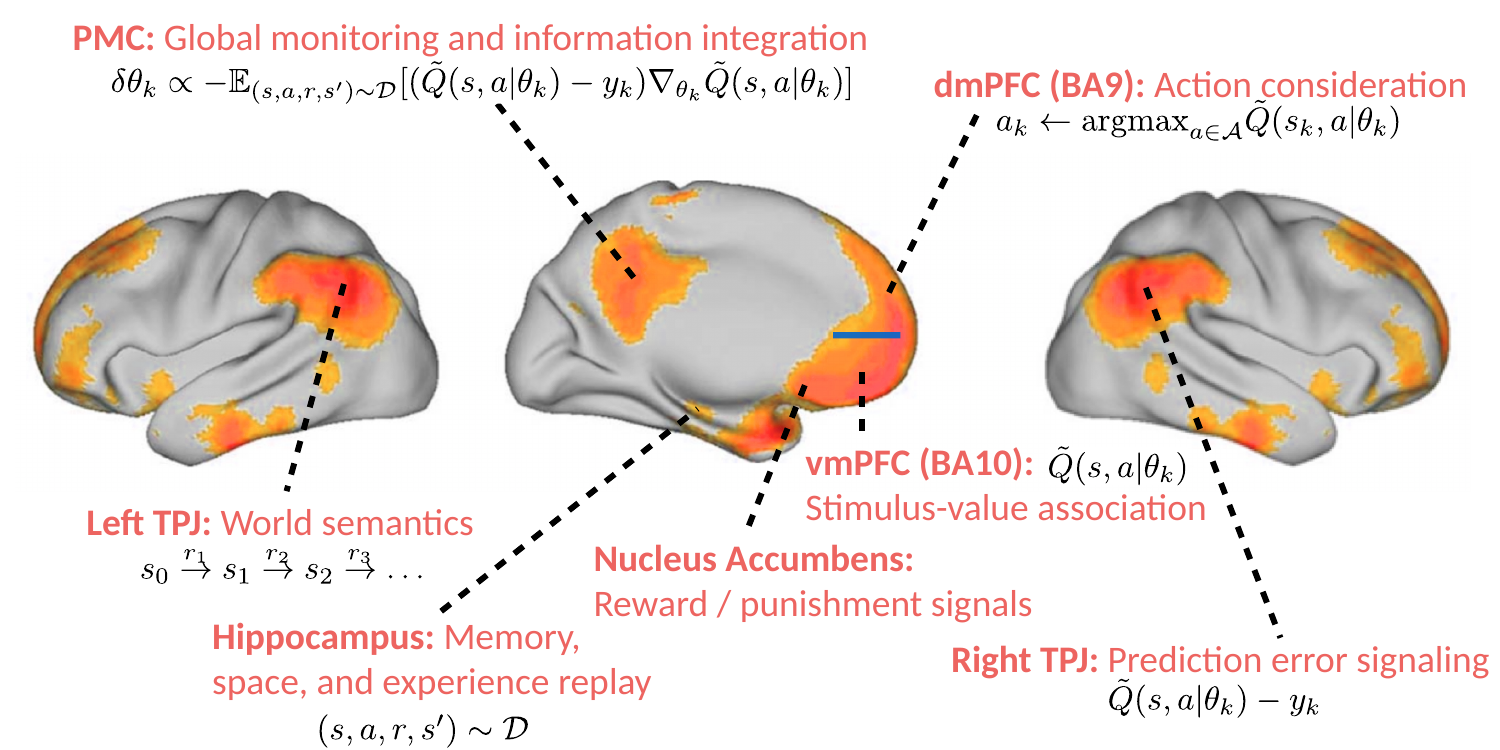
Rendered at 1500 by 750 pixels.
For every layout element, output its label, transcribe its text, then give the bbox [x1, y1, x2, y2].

text_box vmPFC (BA10): Stimulus-value association [797, 430, 1215, 536]
text_box [110, 66, 854, 113]
text_box Nucleus Accumbens: Reward / punishment signals [586, 526, 1041, 632]
text_box [995, 113, 1402, 141]
text_box Right TPJ: Prediction error signaling [943, 627, 1498, 688]
picture [15, 153, 1471, 492]
text_box [316, 714, 529, 748]
text_box Hippocampus: Memory, space, and experience replay [204, 604, 660, 710]
text_box PMC: Global monitoring and information integration [65, 5, 877, 66]
text_box [139, 549, 425, 584]
text_box [1047, 446, 1189, 486]
text_box Left TPJ: World semantics [79, 491, 482, 551]
text_box [1107, 678, 1320, 718]
text_box dmPFC (BA9): Action consideration [926, 52, 1476, 113]
